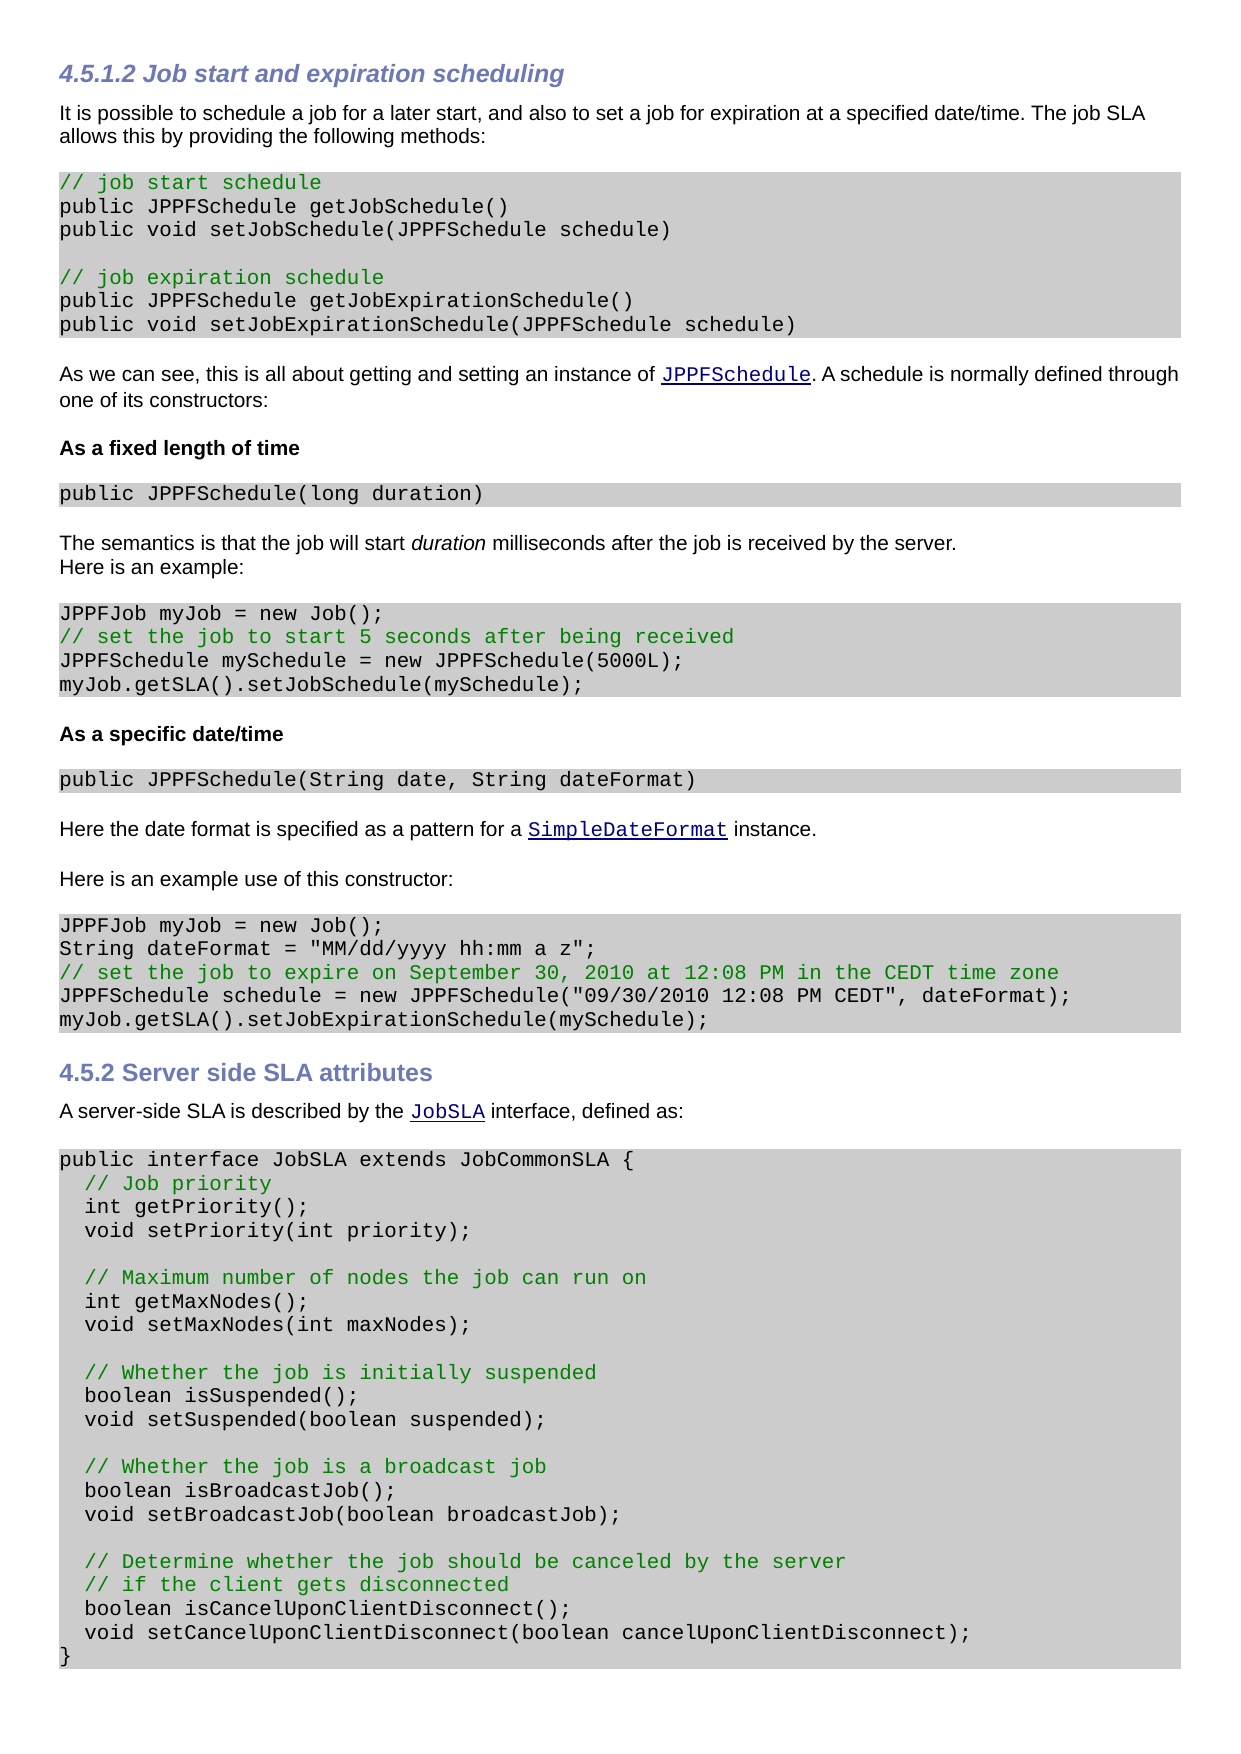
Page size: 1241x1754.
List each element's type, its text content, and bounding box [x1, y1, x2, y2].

text // Determine whether the job should be canceled by the server [59, 1551, 1181, 1574]
text As we can see, this is all about getting and setting an instance of JPPFSchedule. A schedule is normally defined through one of its constructors: [59, 362, 1181, 411]
text Here is an example use of this constructor: [59, 867, 1181, 891]
text int getMaxNodes(); [59, 1291, 1181, 1314]
text Here is an example: [59, 555, 1181, 579]
text // Whether the job is initially suspended [59, 1362, 1181, 1385]
subtitle Job start and expiration scheduling [59, 59, 1181, 88]
text // job expiration schedule [59, 267, 1181, 290]
text It is possible to schedule a job for a later start, and also to set a job for expiration at a specified date/time. The job SLA allows this by providing the following methods: [59, 100, 1181, 148]
text void setBroadcastJob(boolean broadcastJob); [59, 1503, 1181, 1527]
text boolean isBroadcastJob(); [59, 1480, 1181, 1503]
text myJob.getSLA().setJobSchedule(mySchedule); [59, 674, 1181, 697]
text // if the client gets disconnected [59, 1574, 1181, 1598]
text // job start schedule [59, 172, 1181, 196]
text JPPFJob myJob = new Job(); [59, 603, 1181, 626]
text The semantics is that the job will start duration milliseconds after the job is received by the server. [59, 531, 1181, 555]
text public interface JobSLA extends JobCommonSLA { [59, 1149, 1181, 1172]
text boolean isSuspended(); [59, 1385, 1181, 1409]
text As a specific date/time [59, 721, 1181, 769]
text JPPFSchedule mySchedule = new JPPFSchedule(5000L); [59, 650, 1181, 674]
text void setPriority(int priority); [59, 1220, 1181, 1243]
text public JPPFSchedule getJobSchedule() [59, 196, 1181, 219]
text // set the job to expire on September 30, 2010 at 12:08 PM in the CEDT time zone [59, 962, 1181, 986]
text As a fixed length of time [59, 435, 1181, 459]
text // Maximum number of nodes the job can run on [59, 1267, 1181, 1291]
subtitle Server side SLA attributes [59, 1058, 1181, 1087]
text myJob.getSLA().setJobExpirationSchedule(mySchedule); [59, 1009, 1181, 1033]
text void setCancelUponClientDisconnect(boolean cancelUponClientDisconnect); [59, 1622, 1181, 1645]
text // Job priority [59, 1172, 1181, 1196]
text public JPPFSchedule getJobExpirationSchedule() [59, 290, 1181, 314]
text void setSuspended(boolean suspended); [59, 1409, 1181, 1433]
text public void setJobExpirationSchedule(JPPFSchedule schedule) [59, 314, 1181, 338]
text // set the job to start 5 seconds after being received [59, 626, 1181, 650]
text JPPFSchedule schedule = new JPPFSchedule("09/30/2010 12:08 PM CEDT", dateFormat); [59, 986, 1181, 1009]
text String dateFormat = "MM/dd/yyyy hh:mm a z"; [59, 938, 1181, 962]
text Here the date format is specified as a pattern for a SimpleDateFormat instance. [59, 817, 1181, 843]
text // Whether the job is a broadcast job [59, 1456, 1181, 1480]
text public JPPFSchedule(long duration) [59, 483, 1181, 507]
text public JPPFSchedule(String date, String dateFormat) [59, 769, 1181, 793]
text int getPriority(); [59, 1196, 1181, 1220]
text boolean isCancelUponClientDisconnect(); [59, 1598, 1181, 1622]
text public void setJobSchedule(JPPFSchedule schedule) [59, 219, 1181, 243]
text } [59, 1645, 1181, 1669]
text A server-side SLA is described by the JobSLA interface, defined as: [59, 1099, 1181, 1125]
text void setMaxNodes(int maxNodes); [59, 1314, 1181, 1338]
text JPPFJob myJob = new Job(); [59, 914, 1181, 938]
